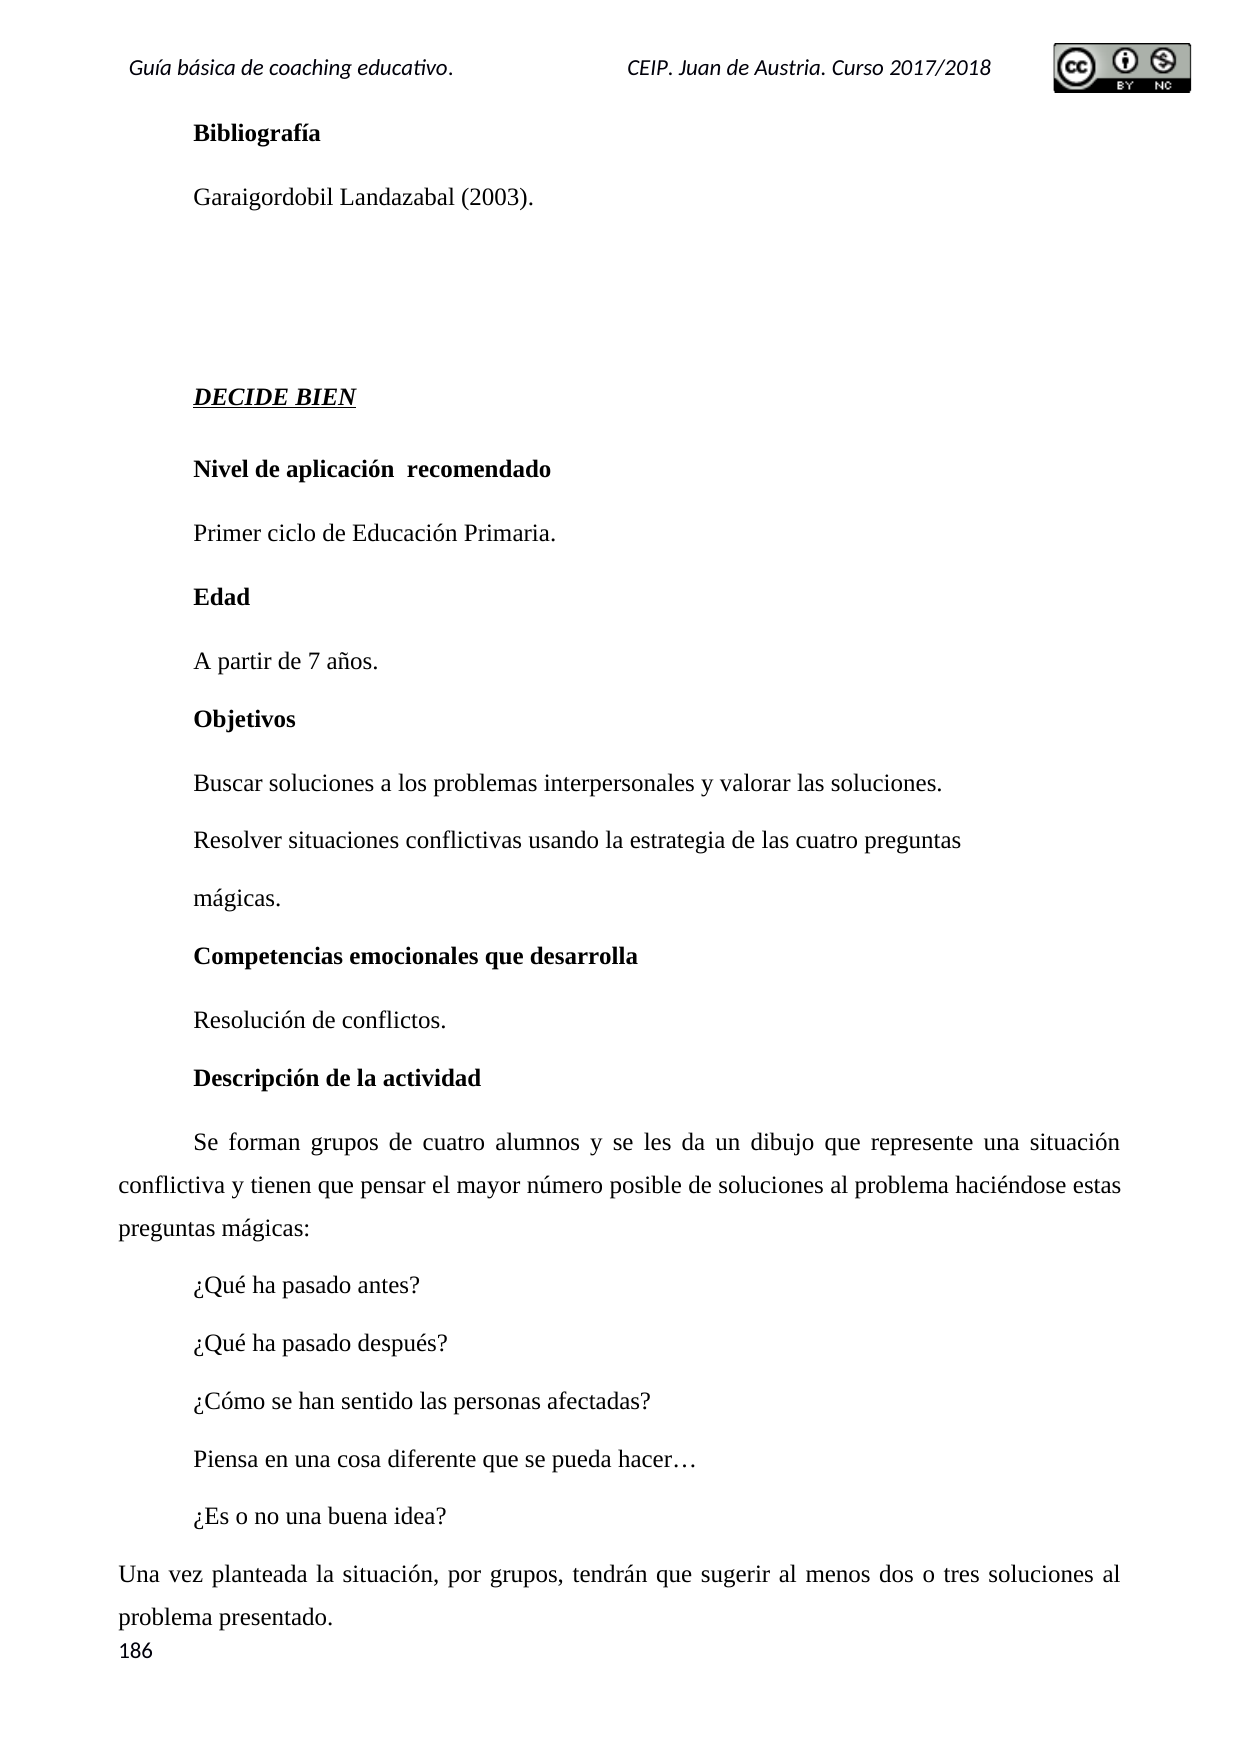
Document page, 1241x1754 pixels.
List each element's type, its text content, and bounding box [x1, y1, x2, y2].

text Nivel de aplicación recomendado [118, 454, 1122, 483]
text Piensa en una cosa diferente que se pueda hacer… [118, 1444, 1122, 1472]
text Resolución de conflictos. [118, 1005, 1122, 1034]
text Una vez planteada la situación, por grupos, tendrán que sugerir al menos dos o tres soluciones al problema presentado. [118, 1559, 1122, 1631]
text ¿Es o no una buena idea? [118, 1501, 1122, 1530]
text mágicas. [118, 883, 1122, 912]
picture [1053, 43, 1192, 93]
text Edad [118, 582, 1122, 611]
subtitle Descripción de la actividad [118, 1063, 1122, 1091]
text Se forman grupos de cuatro alumnos y se les da un dibujo que represente una situación conflictiva y tienen que pensar el mayor número posible de soluciones al problema haciéndose estas preguntas mágicas: [118, 1127, 1122, 1242]
subtitle DECIDE BIEN [118, 382, 1122, 411]
text ¿Qué ha pasado antes? [118, 1271, 1122, 1299]
text Resolver situaciones conflictivas usando la estrategia de las cuatro preguntas [118, 826, 1122, 854]
text A partir de 7 años. [118, 646, 1122, 675]
text Garaigordobil Landazabal (2003). [118, 182, 1122, 211]
text ¿Cómo se han sentido las personas afectadas? [118, 1386, 1122, 1415]
text Buscar soluciones a los problemas interpersonales y valorar las soluciones. [118, 768, 1122, 797]
text Primer ciclo de Educación Primaria. [118, 518, 1122, 547]
text ¿Qué ha pasado después? [118, 1328, 1122, 1357]
subtitle Bibliografía [118, 118, 1122, 147]
subtitle Objetivos [118, 704, 1122, 733]
subtitle Competencias emocionales que desarrolla [118, 941, 1122, 970]
